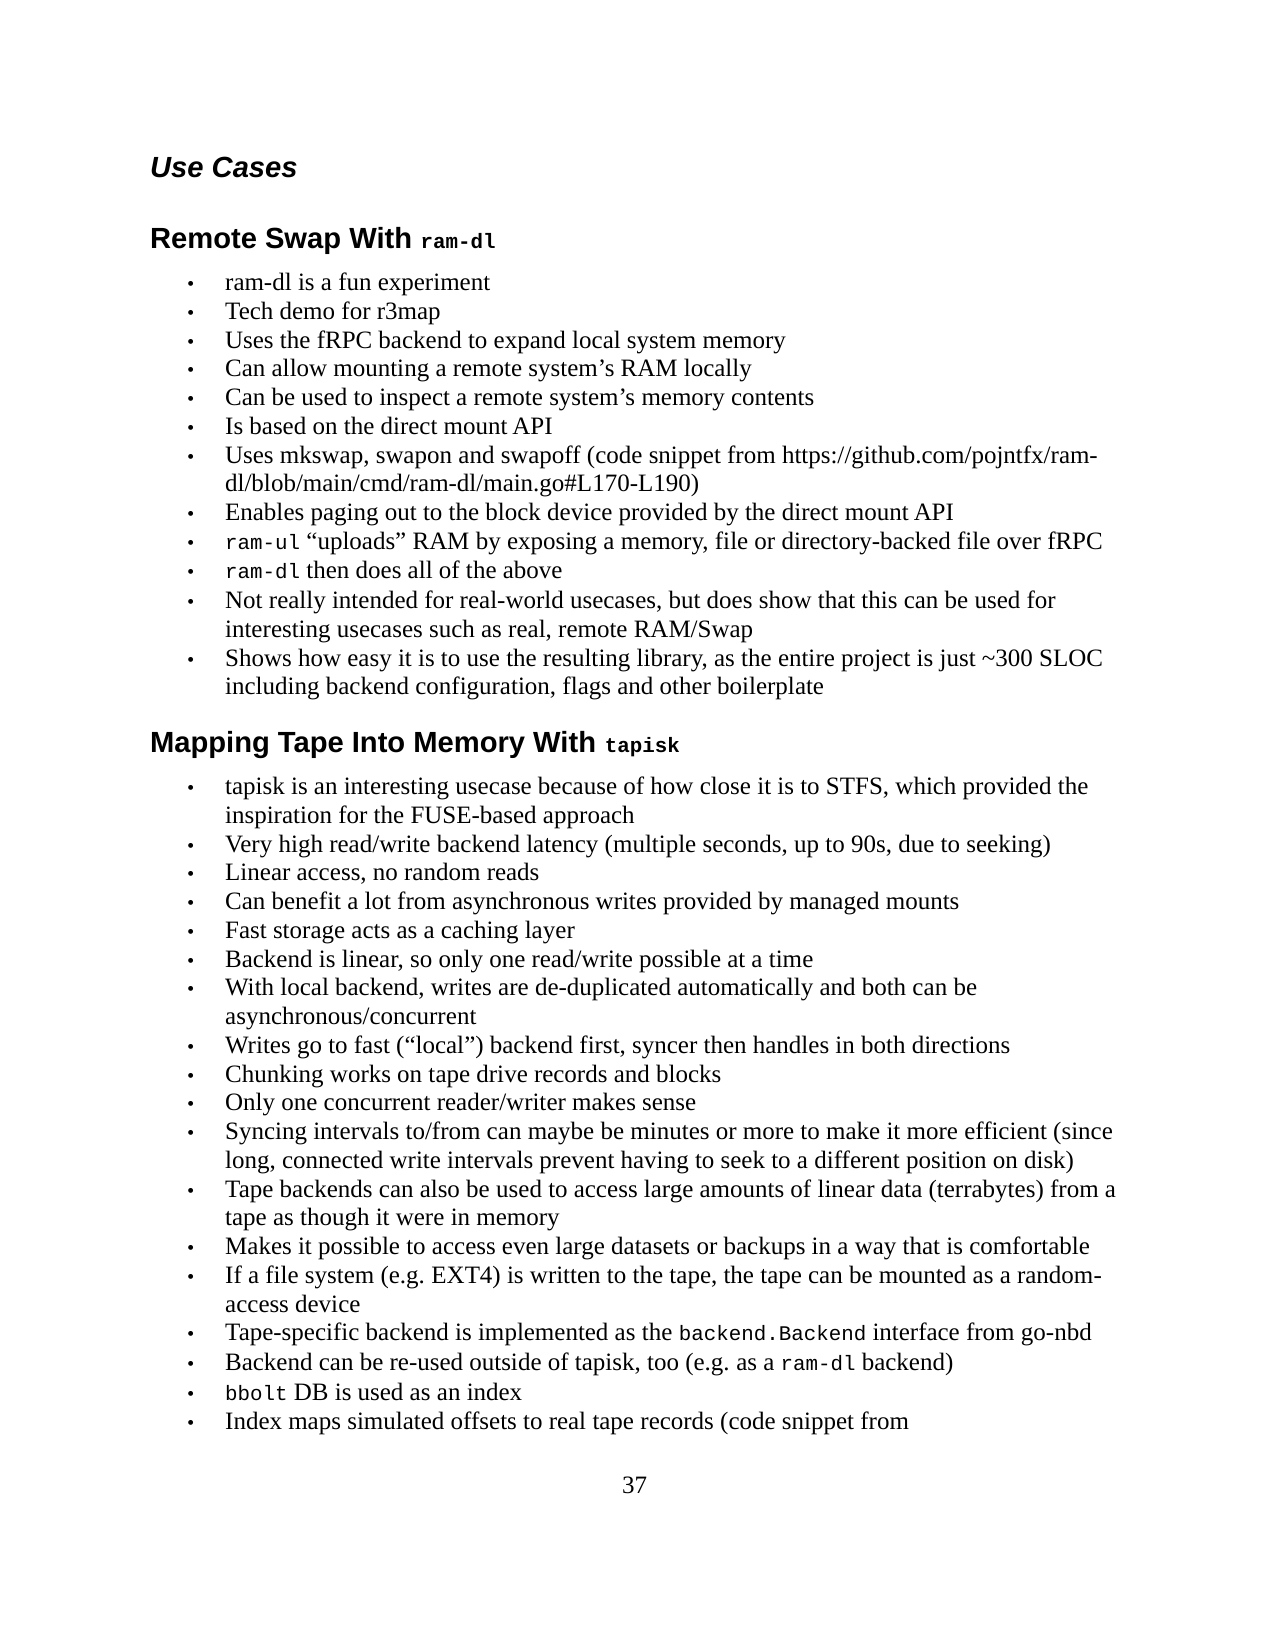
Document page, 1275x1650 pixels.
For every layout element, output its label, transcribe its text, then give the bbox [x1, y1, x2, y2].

list Can allow mounting a remote system’s RAM locally [187, 353, 1125, 382]
subtitle Use Cases [150, 150, 1125, 183]
list Writes go to fast (“local”) backend first, syncer then handles in both directions [187, 1030, 1125, 1059]
list Makes it possible to access even large datasets or backups in a way that is comfortable [187, 1231, 1125, 1260]
list bbolt DB is used as an index [187, 1377, 1125, 1406]
list ram-ul “uploads” RAM by exposing a memory, file or directory-backed file over fRPC [187, 526, 1125, 556]
list If a file system (e.g. EXT4) is written to the tape, the tape can be mounted as a random-access device [187, 1260, 1125, 1317]
list Backend is linear, so only one read/write possible at a time [187, 944, 1125, 972]
list Enables paging out to the block device provided by the direct mount API [187, 497, 1125, 526]
list Syncing intervals to/from can maybe be minutes or more to make it more efficient (since long, connected write intervals prevent having to seek to a different position on disk) [187, 1116, 1125, 1174]
list Very high read/write backend latency (multiple seconds, up to 90s, due to seeking) [187, 829, 1125, 857]
list Not really intended for real-world usecases, but does show that this can be used for interesting usecases such as real, remote RAM/Swap [187, 585, 1125, 643]
subtitle Mapping Tape Into Memory With tapisk [150, 725, 1125, 759]
list Tape backends can also be used to access large amounts of linear data (terrabytes) from a tape as though it were in memory [187, 1174, 1125, 1231]
list Linear access, no random reads [187, 857, 1125, 886]
list Backend can be re-used outside of tapisk, too (e.g. as a ram-dl backend) [187, 1347, 1125, 1377]
list Tech demo for r3map [187, 296, 1125, 325]
list Shows how easy it is to use the resulting library, as the entire project is just ~300 SLOC including backend configuration, flags and other boilerplate [187, 643, 1125, 700]
list ram-dl then does all of the above [187, 556, 1125, 585]
list Tape-specific backend is implemented as the backend.Backend interface from go-nbd [187, 1317, 1125, 1347]
list Chunking works on tape drive records and blocks [187, 1059, 1125, 1087]
list Only one concurrent reader/writer makes sense [187, 1087, 1125, 1116]
list With local backend, writes are de-duplicated automatically and both can be asynchronous/concurrent [187, 972, 1125, 1030]
list Can benefit a lot from asynchronous writes provided by managed mounts [187, 886, 1125, 915]
list tapisk is an interesting usecase because of how close it is to STFS, which provided the inspiration for the FUSE-based approach [187, 771, 1125, 829]
list Uses the fRPC backend to expand local system memory [187, 325, 1125, 353]
list Fast storage acts as a caching layer [187, 915, 1125, 944]
list Index maps simulated offsets to real tape records (code snippet from [187, 1406, 1125, 1435]
list Uses mkswap, swapon and swapoff (code snippet from https://github.com/pojntfx/ram-dl/blob/main/cmd/ram-dl/main.go#L170-L190) [187, 440, 1125, 497]
list ram-dl is a fun experiment [187, 267, 1125, 296]
list Can be used to inspect a remote system’s memory contents [187, 382, 1125, 411]
list Is based on the direct mount API [187, 411, 1125, 440]
subtitle Remote Swap With ram-dl [150, 221, 1125, 255]
